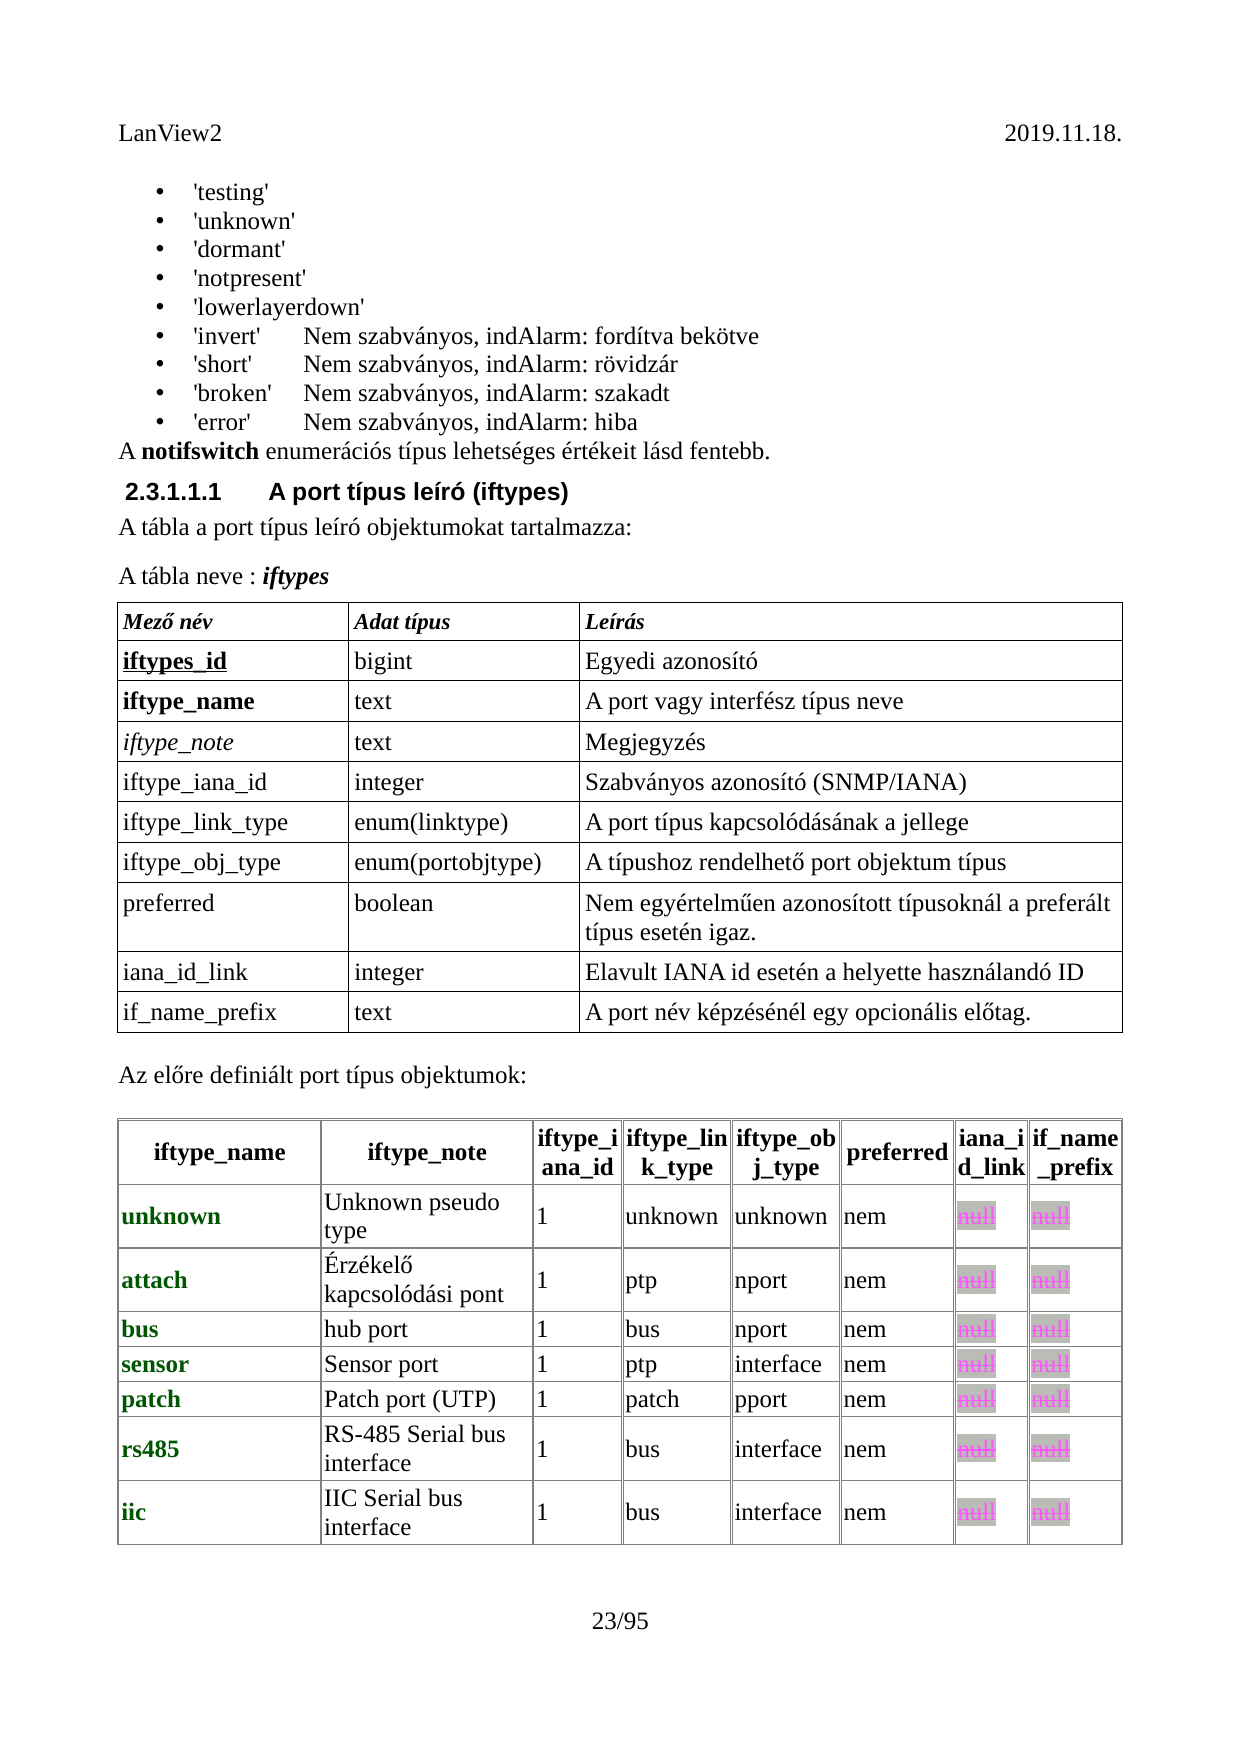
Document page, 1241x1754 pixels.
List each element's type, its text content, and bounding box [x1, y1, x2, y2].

table_cell Patch port (UTP) [322, 1382, 532, 1416]
table_cell ptp [624, 1249, 730, 1311]
list 'notpresent' [156, 263, 1122, 292]
table_header iftype_name [119, 1121, 320, 1183]
table_cell preferred [118, 883, 348, 951]
table_cell Megjegyzés [580, 722, 1122, 761]
table_header iana_id_link [956, 1121, 1027, 1183]
table_cell bus [624, 1481, 730, 1543]
table_cell iftype_name [118, 681, 348, 721]
table_header if_name_prefix [1030, 1121, 1121, 1183]
table_cell nem [842, 1347, 953, 1381]
table_cell Szabványos azonosító (SNMP/IANA) [580, 762, 1122, 801]
text A tábla neve : iftypes [118, 561, 1122, 590]
table_cell interface [733, 1347, 839, 1381]
table_cell IIC Serial bus interface [322, 1481, 532, 1543]
table_cell nport [733, 1312, 839, 1346]
table_cell null [1030, 1417, 1121, 1480]
table_cell iftypes_id [118, 641, 348, 680]
table_cell null [956, 1185, 1027, 1247]
list 'error' Nem szabványos, indAlarm: hiba [156, 407, 1122, 436]
list 'broken' Nem szabványos, indAlarm: szakadt [156, 378, 1122, 407]
table_cell text [349, 992, 579, 1032]
table_cell interface [733, 1417, 839, 1480]
table_header Leírás [580, 603, 1122, 640]
table_header iftype_link_type [624, 1121, 730, 1183]
text Az előre definiált port típus objektumok: [118, 1061, 1122, 1089]
table_cell ptp [624, 1347, 730, 1381]
table_cell A port név képzésénél egy opcionális előtag. [580, 992, 1122, 1032]
table_cell enum(portobjtype) [349, 843, 579, 882]
list 'lowerlayerdown' [156, 292, 1122, 321]
list 'short' Nem szabványos, indAlarm: rövidzár [156, 349, 1122, 378]
table_cell nem [842, 1185, 953, 1247]
table_cell A port vagy interfész típus neve [580, 681, 1122, 721]
table_cell null [1030, 1347, 1121, 1381]
table_cell null [956, 1249, 1027, 1311]
table_cell 1 [534, 1382, 621, 1416]
table_cell sensor [119, 1347, 320, 1381]
table_cell null [956, 1347, 1027, 1381]
table_cell iftype_link_type [118, 802, 348, 842]
table_cell unknown [624, 1185, 730, 1247]
table_cell 1 [534, 1185, 621, 1247]
table_cell Sensor port [322, 1347, 532, 1381]
table_cell null [956, 1417, 1027, 1480]
table_cell enum(linktype) [349, 802, 579, 842]
table_cell A port típus kapcsolódásának a jellege [580, 802, 1122, 842]
table_cell Nem egyértelműen azonosított típusoknál a preferált típus esetén igaz. [580, 883, 1122, 951]
table_cell Elavult IANA id esetén a helyette használandó ID [580, 952, 1122, 991]
table_cell text [349, 722, 579, 761]
list 'dormant' [156, 234, 1122, 263]
text A tábla a port típus leíró objektumokat tartalmazza: [118, 512, 1122, 541]
table_header iftype_note [322, 1121, 532, 1183]
table_cell hub port [322, 1312, 532, 1346]
table_cell unknown [733, 1185, 839, 1247]
table_cell interface [733, 1481, 839, 1543]
table_cell boolean [349, 883, 579, 951]
table_cell Érzékelő kapcsolódási pont [322, 1249, 532, 1311]
table_cell Egyedi azonosító [580, 641, 1122, 680]
table_cell iic [119, 1481, 320, 1543]
table_cell null [1030, 1312, 1121, 1346]
table_cell 1 [534, 1347, 621, 1381]
table_header Mező név [118, 603, 348, 640]
table_cell attach [119, 1249, 320, 1311]
table_header Adat típus [349, 603, 579, 640]
table_cell nem [842, 1312, 953, 1346]
subtitle A port típus leíró (iftypes) [118, 477, 1122, 506]
table_cell null [956, 1481, 1027, 1543]
table_cell iftype_note [118, 722, 348, 761]
table_cell bus [119, 1312, 320, 1346]
table_cell A típushoz rendelhető port objektum típus [580, 843, 1122, 882]
table_cell if_name_prefix [118, 992, 348, 1032]
table_header iftype_obj_type [733, 1121, 839, 1183]
table_cell null [1030, 1481, 1121, 1543]
table_cell null [956, 1312, 1027, 1346]
table_cell text [349, 681, 579, 721]
table_cell bigint [349, 641, 579, 680]
table_cell Unknown pseudo type [322, 1185, 532, 1247]
table_cell nem [842, 1481, 953, 1543]
table_cell nem [842, 1382, 953, 1416]
table_cell null [1030, 1185, 1121, 1247]
table_cell 1 [534, 1417, 621, 1480]
table_cell iftype_iana_id [118, 762, 348, 801]
table_cell RS-485 Serial bus interface [322, 1417, 532, 1480]
table_cell nport [733, 1249, 839, 1311]
text A notifswitch enumerációs típus lehetséges értékeit lásd fentebb. [118, 436, 1122, 464]
list 'testing' [156, 177, 1122, 206]
table_cell 1 [534, 1481, 621, 1543]
table_cell null [1030, 1249, 1121, 1311]
table_cell patch [624, 1382, 730, 1416]
table_cell iftype_obj_type [118, 843, 348, 882]
table_cell patch [119, 1382, 320, 1416]
table_cell unknown [119, 1185, 320, 1247]
table_cell integer [349, 762, 579, 801]
table_cell 1 [534, 1312, 621, 1346]
table_cell pport [733, 1382, 839, 1416]
table_cell null [1030, 1382, 1121, 1416]
table_cell 1 [534, 1249, 621, 1311]
table_cell iana_id_link [118, 952, 348, 991]
table_header iftype_iana_id [534, 1121, 621, 1183]
list 'invert' Nem szabványos, indAlarm: fordítva bekötve [156, 321, 1122, 349]
table_cell bus [624, 1312, 730, 1346]
table_cell integer [349, 952, 579, 991]
table_cell null [956, 1382, 1027, 1416]
table_cell nem [842, 1249, 953, 1311]
table_cell nem [842, 1417, 953, 1480]
table_cell rs485 [119, 1417, 320, 1480]
table_header preferred [842, 1121, 953, 1183]
table_cell bus [624, 1417, 730, 1480]
list 'unknown' [156, 206, 1122, 234]
